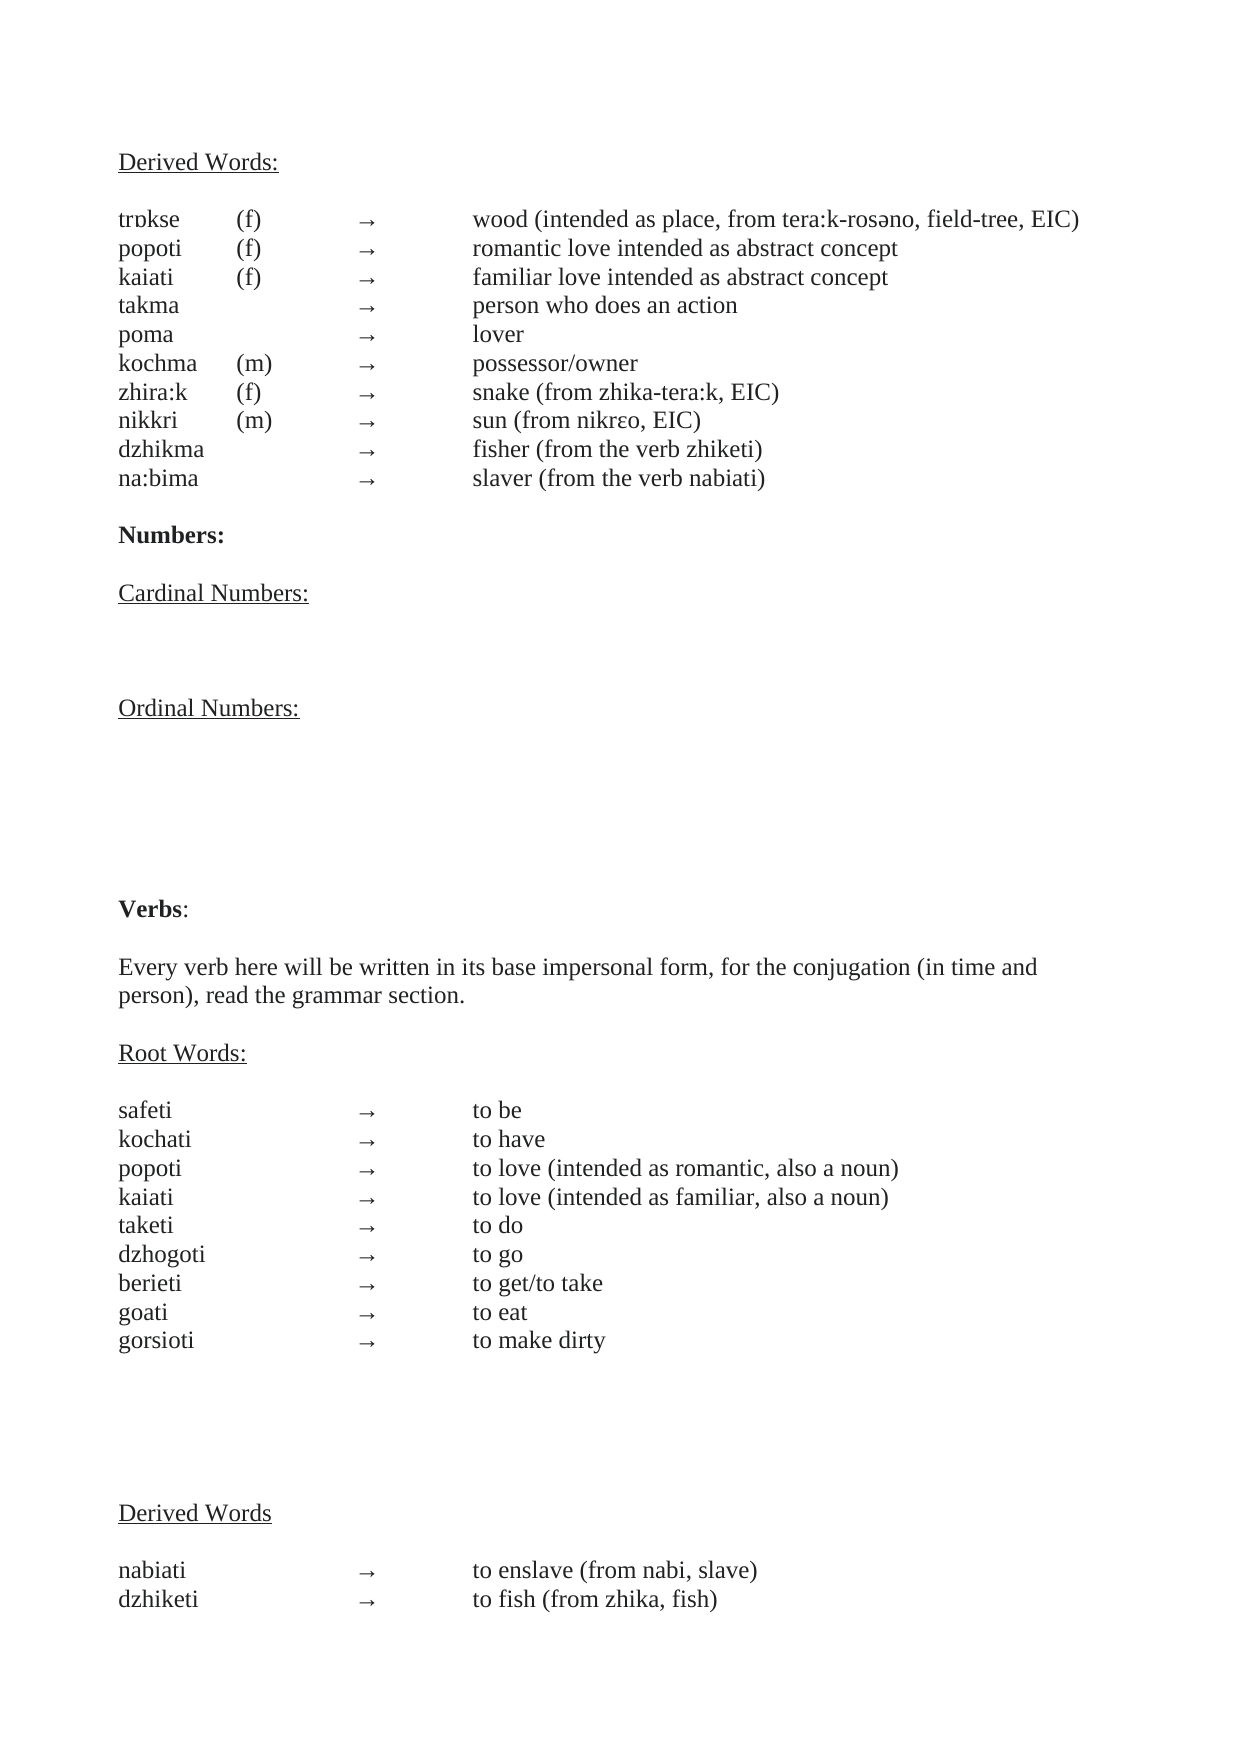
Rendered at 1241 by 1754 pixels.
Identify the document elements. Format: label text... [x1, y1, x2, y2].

text Numbers: [118, 521, 1122, 549]
text kochati → to have [118, 1124, 1122, 1153]
text Cardinal Numbers: [118, 578, 1122, 607]
text berieti → to get/to take [118, 1268, 1122, 1297]
text safeti → to be [118, 1096, 1122, 1124]
text kochma (m) → possessor/owner [118, 348, 1122, 377]
text dzhikma → fisher (from the verb zhiketi) [118, 434, 1122, 463]
text takma → person who does an action [118, 291, 1122, 319]
text popoti → to love (intended as romantic, also a noun) [118, 1153, 1122, 1182]
text Root Words: [118, 1038, 1122, 1067]
text zhira:k (f) → snake (from zhika-tera:k, EIC) [118, 377, 1122, 406]
text Verbs: [118, 894, 1122, 923]
text Derived Words [118, 1498, 1122, 1527]
text taketi → to do [118, 1211, 1122, 1239]
text trɒkse (f) → wood (intended as place, from tera:k-rosəno, field-tree, EIC) [118, 204, 1122, 233]
text popoti (f) → romantic love intended as abstract concept [118, 233, 1122, 262]
text nikkri (m) → sun (from nikrɛo, EIC) [118, 406, 1122, 434]
text kaiati → to love (intended as familiar, also a noun) [118, 1182, 1122, 1211]
text kaiati (f) → familiar love intended as abstract concept [118, 262, 1122, 291]
text poma → lover [118, 319, 1122, 348]
text dzhogoti → to go [118, 1239, 1122, 1268]
text nabiati → to enslave (from nabi, slave) [118, 1556, 1122, 1584]
text Derived Words: [118, 147, 1122, 176]
text Ordinal Numbers: [118, 693, 1122, 722]
text na:bima → slaver (from the verb nabiati) [118, 463, 1122, 492]
text dzhiketi → to fish (from zhika, fish) [118, 1584, 1122, 1613]
text gorsioti → to make dirty [118, 1326, 1122, 1354]
text Every verb here will be written in its base impersonal form, for the conjugation (in time and person), read the grammar section. [118, 952, 1122, 1009]
text goati → to eat [118, 1297, 1122, 1326]
